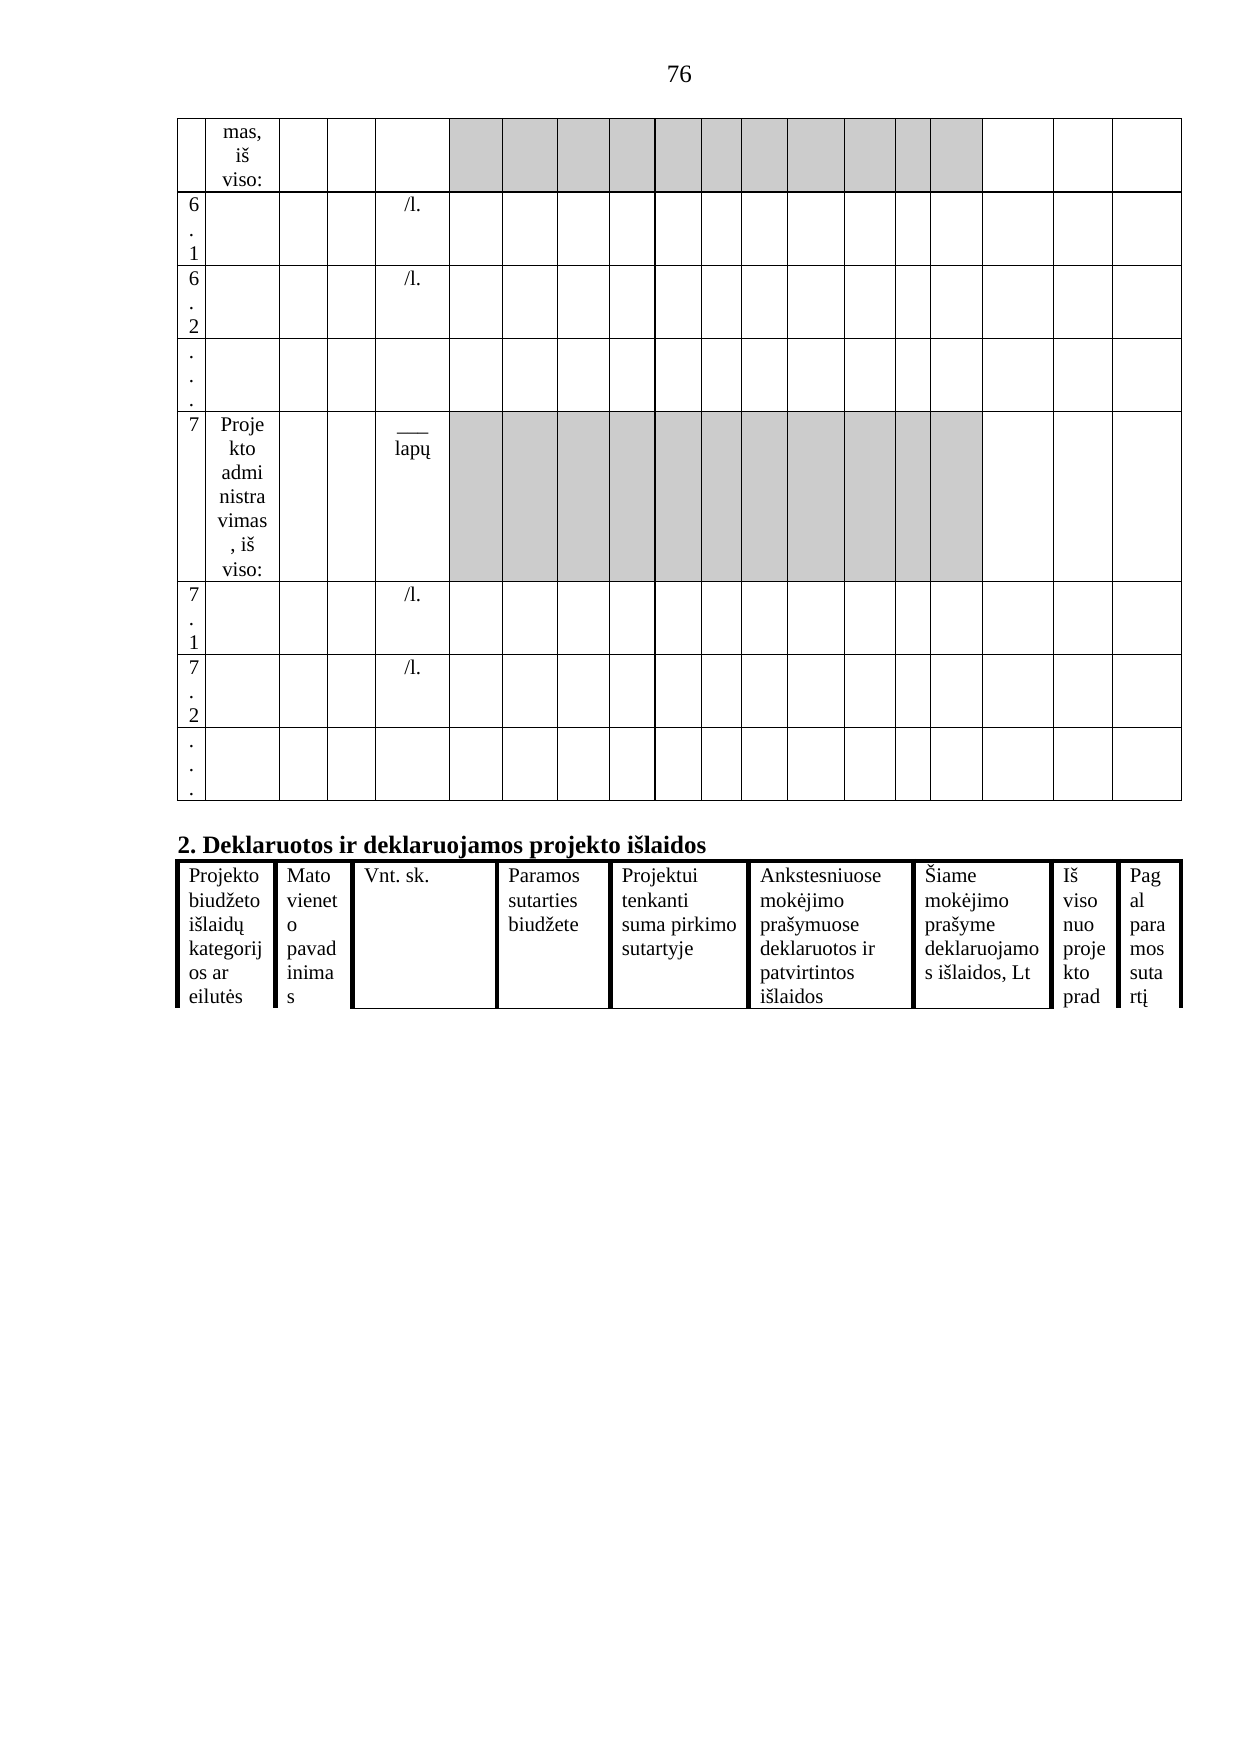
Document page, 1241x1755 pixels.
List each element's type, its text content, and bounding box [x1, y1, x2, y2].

table_cell [845, 193, 895, 264]
table_cell [558, 655, 609, 727]
table_cell [656, 412, 701, 581]
table_cell 6.1 [178, 193, 205, 264]
table_cell [450, 119, 502, 191]
table_cell 7.2 [178, 655, 205, 727]
table_cell [1113, 119, 1181, 191]
table_cell [1054, 412, 1112, 581]
text 2. Deklaruotos ir deklaruojamos projekto išlaidos [177, 830, 1181, 859]
table_cell [328, 412, 375, 581]
table_cell mas, iš viso: [206, 119, 279, 191]
table_cell [742, 119, 787, 191]
table_cell [376, 728, 449, 800]
table_cell [450, 266, 502, 338]
table_cell [328, 582, 375, 654]
table_cell [558, 412, 609, 581]
table_cell [702, 728, 741, 800]
table_cell ___ lapų [376, 412, 449, 581]
table_cell [610, 412, 654, 581]
table_cell [983, 728, 1053, 800]
table_cell [376, 339, 449, 411]
table_header Mato vieneto pavadinimas [278, 863, 350, 1008]
table_cell [1054, 728, 1112, 800]
table_cell [178, 119, 205, 191]
table_cell [206, 339, 279, 411]
table_cell [702, 266, 741, 338]
table_cell [558, 119, 609, 191]
table_header Ankstesniuose mokėjimo prašymuose deklaruotos ir patvirtintos išlaidos [751, 863, 911, 1008]
table_cell [558, 728, 609, 800]
table_cell [1113, 339, 1181, 411]
table_cell [983, 412, 1053, 581]
table_cell /l. [376, 266, 449, 338]
table_cell [788, 266, 844, 338]
table_cell [702, 412, 741, 581]
table_cell [931, 412, 982, 581]
table_cell [656, 728, 701, 800]
table_cell [450, 655, 502, 727]
table_cell [983, 193, 1053, 264]
table_cell [328, 339, 375, 411]
table_cell [983, 266, 1053, 338]
table_cell [503, 339, 557, 411]
table_cell [931, 193, 982, 264]
table_cell [1054, 266, 1112, 338]
table_cell 7.1 [178, 582, 205, 654]
table_cell [896, 266, 930, 338]
table_cell [280, 728, 327, 800]
table_cell /l. [376, 582, 449, 654]
table_cell Projekto administravimas, iš viso: [206, 412, 279, 581]
table_cell [328, 655, 375, 727]
table_cell [896, 412, 930, 581]
table_cell [742, 193, 787, 264]
table_header Vnt. sk. [355, 863, 495, 1008]
table_cell [1113, 655, 1181, 727]
table_cell [558, 266, 609, 338]
table_cell /l. [376, 655, 449, 727]
table_cell [845, 266, 895, 338]
table_cell [788, 193, 844, 264]
table_cell [503, 119, 557, 191]
table_cell [280, 119, 327, 191]
table_cell [931, 655, 982, 727]
table_cell [702, 193, 741, 264]
table_cell [742, 582, 787, 654]
table_cell [450, 412, 502, 581]
table_cell [1113, 582, 1181, 654]
table_cell [788, 582, 844, 654]
table_cell [1054, 582, 1112, 654]
table_cell [896, 582, 930, 654]
table_cell [280, 339, 327, 411]
table_cell [1113, 728, 1181, 800]
table_header Šiame mokėjimo prašyme deklaruojamos išlaidos, Lt [916, 863, 1049, 1008]
table_cell [503, 655, 557, 727]
table_cell [702, 339, 741, 411]
table_cell [702, 655, 741, 727]
table_cell [742, 412, 787, 581]
table_cell [742, 266, 787, 338]
table_cell [983, 339, 1053, 411]
table_cell [1054, 339, 1112, 411]
table_cell [1054, 655, 1112, 727]
table_cell [742, 339, 787, 411]
table_cell [1054, 193, 1112, 264]
table_cell [610, 193, 654, 264]
table_cell [983, 119, 1053, 191]
table_cell [742, 655, 787, 727]
table_cell [845, 728, 895, 800]
table_header Iš viso nuo projekto prad [1054, 863, 1116, 1008]
table_cell [702, 119, 741, 191]
table_cell ... [178, 339, 205, 411]
table_cell [788, 728, 844, 800]
table_cell [206, 266, 279, 338]
table_cell [206, 655, 279, 727]
table_cell [931, 119, 982, 191]
table_cell [280, 193, 327, 264]
table_header Paramos sutarties biudžete [499, 863, 608, 1008]
table_cell [280, 266, 327, 338]
table_cell [656, 655, 701, 727]
table_cell [503, 266, 557, 338]
table_cell [610, 655, 654, 727]
table_cell [656, 193, 701, 264]
table_cell [931, 339, 982, 411]
table_cell [206, 193, 279, 264]
table_cell [702, 582, 741, 654]
table_cell 7 [178, 412, 205, 581]
table_cell [450, 582, 502, 654]
table_cell [896, 339, 930, 411]
table_cell [845, 412, 895, 581]
table_cell ... [178, 728, 205, 800]
table_cell [376, 119, 449, 191]
table_cell [1113, 193, 1181, 264]
table_cell [1054, 119, 1112, 191]
table_cell [610, 339, 654, 411]
table_cell [896, 193, 930, 264]
table_cell [656, 582, 701, 654]
table_cell /l. [376, 193, 449, 264]
table_cell [558, 339, 609, 411]
table_cell [788, 412, 844, 581]
table_cell [845, 339, 895, 411]
table_cell [206, 728, 279, 800]
table_header Pagal paramos sutartį [1121, 863, 1179, 1008]
table_cell [931, 266, 982, 338]
table_cell [610, 728, 654, 800]
table_cell [788, 655, 844, 727]
table_cell [206, 582, 279, 654]
table_cell [450, 339, 502, 411]
table_cell [896, 119, 930, 191]
table_cell [558, 193, 609, 264]
table_cell [328, 266, 375, 338]
table_cell [328, 119, 375, 191]
table_cell [503, 412, 557, 581]
table_cell [656, 266, 701, 338]
table_cell [983, 655, 1053, 727]
table_cell [450, 193, 502, 264]
table_cell [280, 412, 327, 581]
table_cell [788, 339, 844, 411]
table_cell [558, 582, 609, 654]
table_cell [1113, 412, 1181, 581]
table_cell [610, 119, 654, 191]
table_header Projekto biudžeto išlaidų kategorijos ar eilutės [180, 863, 273, 1008]
table_cell [656, 339, 701, 411]
table_cell [845, 582, 895, 654]
table_cell [280, 582, 327, 654]
table_cell [931, 582, 982, 654]
table_cell 6.2 [178, 266, 205, 338]
table_cell [896, 655, 930, 727]
table_cell [610, 266, 654, 338]
table_cell [328, 193, 375, 264]
table_cell [742, 728, 787, 800]
table_cell [503, 728, 557, 800]
table_cell [503, 193, 557, 264]
table_cell [1113, 266, 1181, 338]
table_cell [983, 582, 1053, 654]
table_cell [656, 119, 701, 191]
table_cell [328, 728, 375, 800]
table_cell [610, 582, 654, 654]
table_cell [896, 728, 930, 800]
table_cell [450, 728, 502, 800]
table_cell [280, 655, 327, 727]
table_cell [845, 119, 895, 191]
table_cell [931, 728, 982, 800]
table_cell [845, 655, 895, 727]
table_header Projektui tenkanti suma pirkimo sutartyje [613, 863, 746, 1008]
table_cell [788, 119, 844, 191]
table_cell [503, 582, 557, 654]
